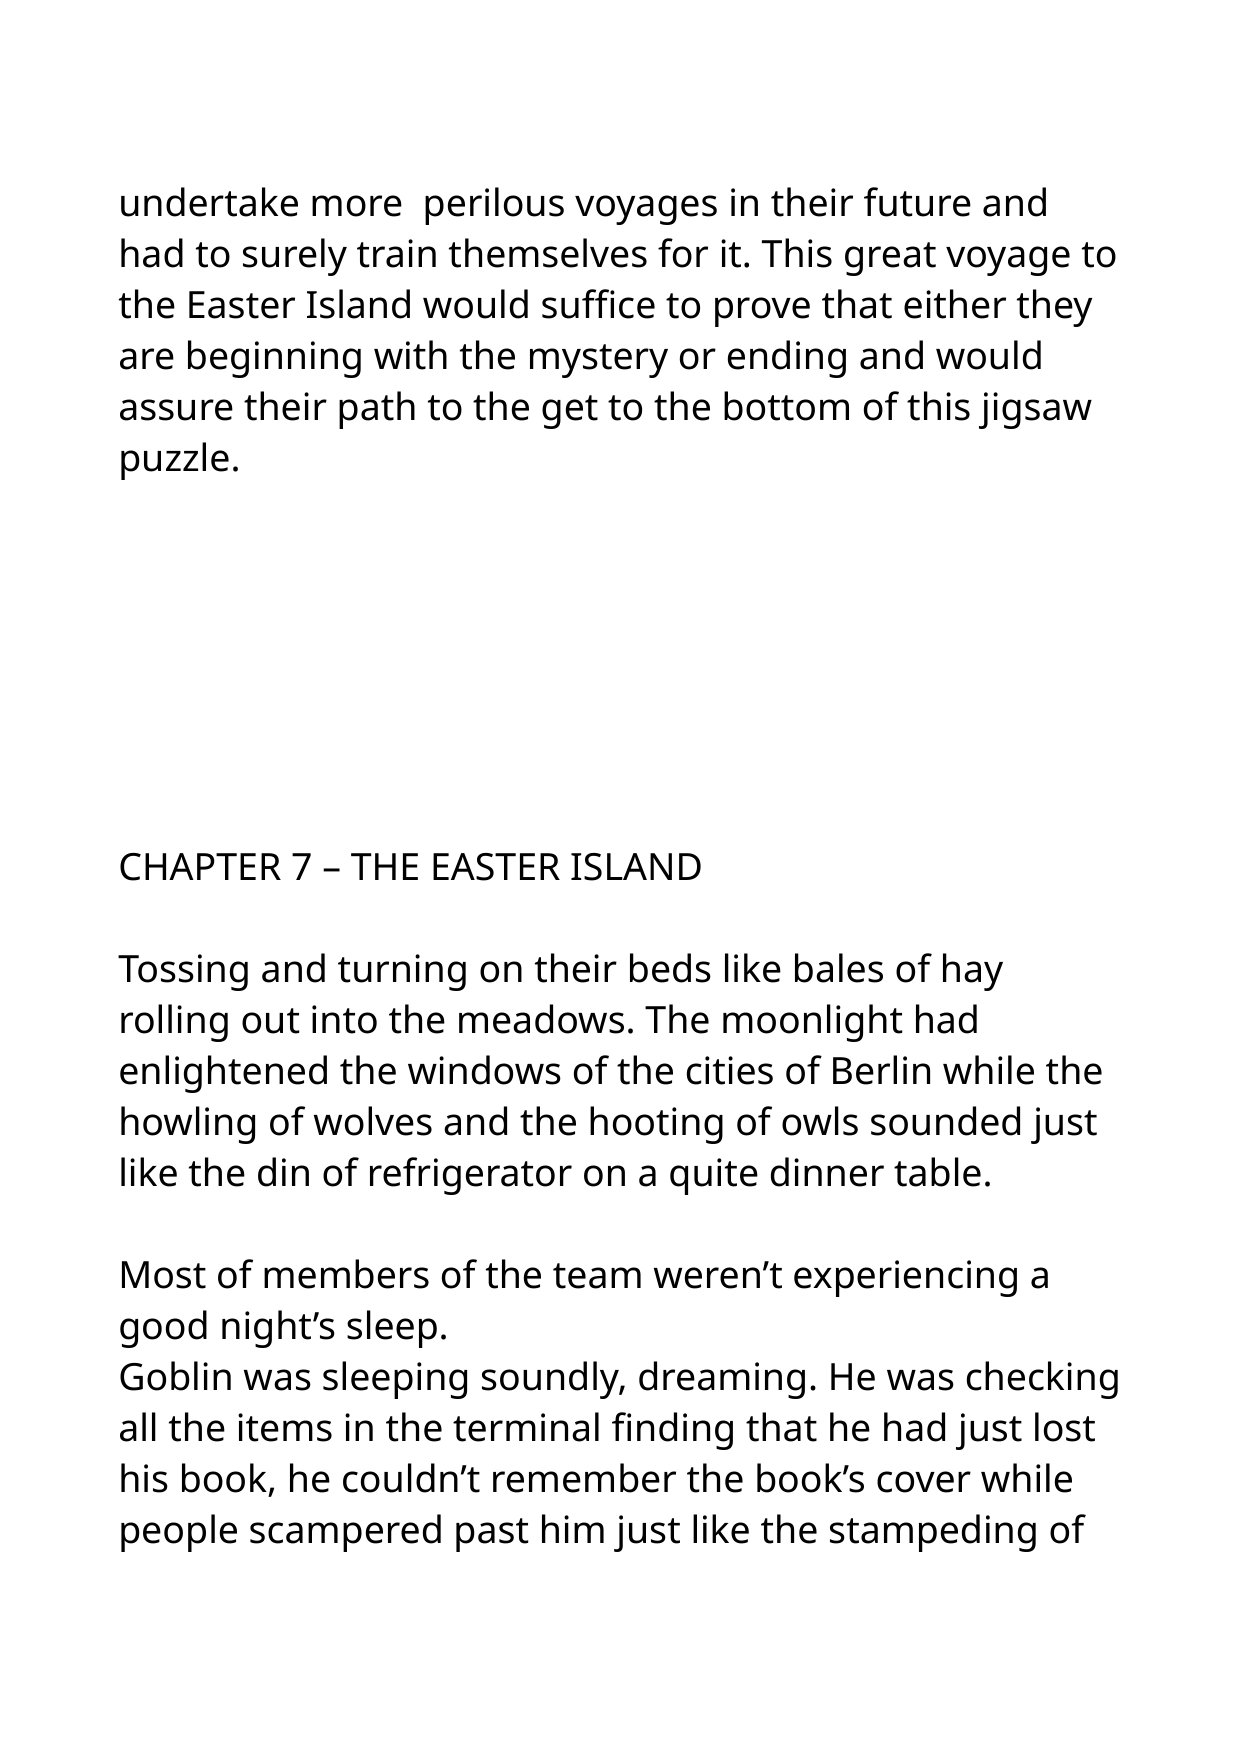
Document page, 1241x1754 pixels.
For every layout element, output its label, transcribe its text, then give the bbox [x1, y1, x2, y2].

text Tossing and turning on their beds like bales of hay rolling out into the meadows. The moonlight had enlightened the windows of the cities of Berlin while the howling of wolves and the hooting of owls sounded just like the din of refrigerator on a quite dinner table. [118, 942, 1122, 1197]
text undertake more perilous voyages in their future and had to surely train themselves for it. This great voyage to the Easter Island would suffice to prove that either they are beginning with the mystery or ending and would assure their path to the get to the bottom of this jigsaw puzzle. [118, 176, 1122, 483]
text Most of members of the team weren’t experiencing a good night’s sleep. [118, 1248, 1122, 1350]
text Goblin was sleeping soundly, dreaming. He was checking all the items in the terminal finding that he had just lost his book, he couldn’t remember the book’s cover while people scampered past him just like the stampeding of [118, 1350, 1122, 1554]
text CHAPTER 7 – THE EASTER ISLAND [118, 840, 1122, 891]
